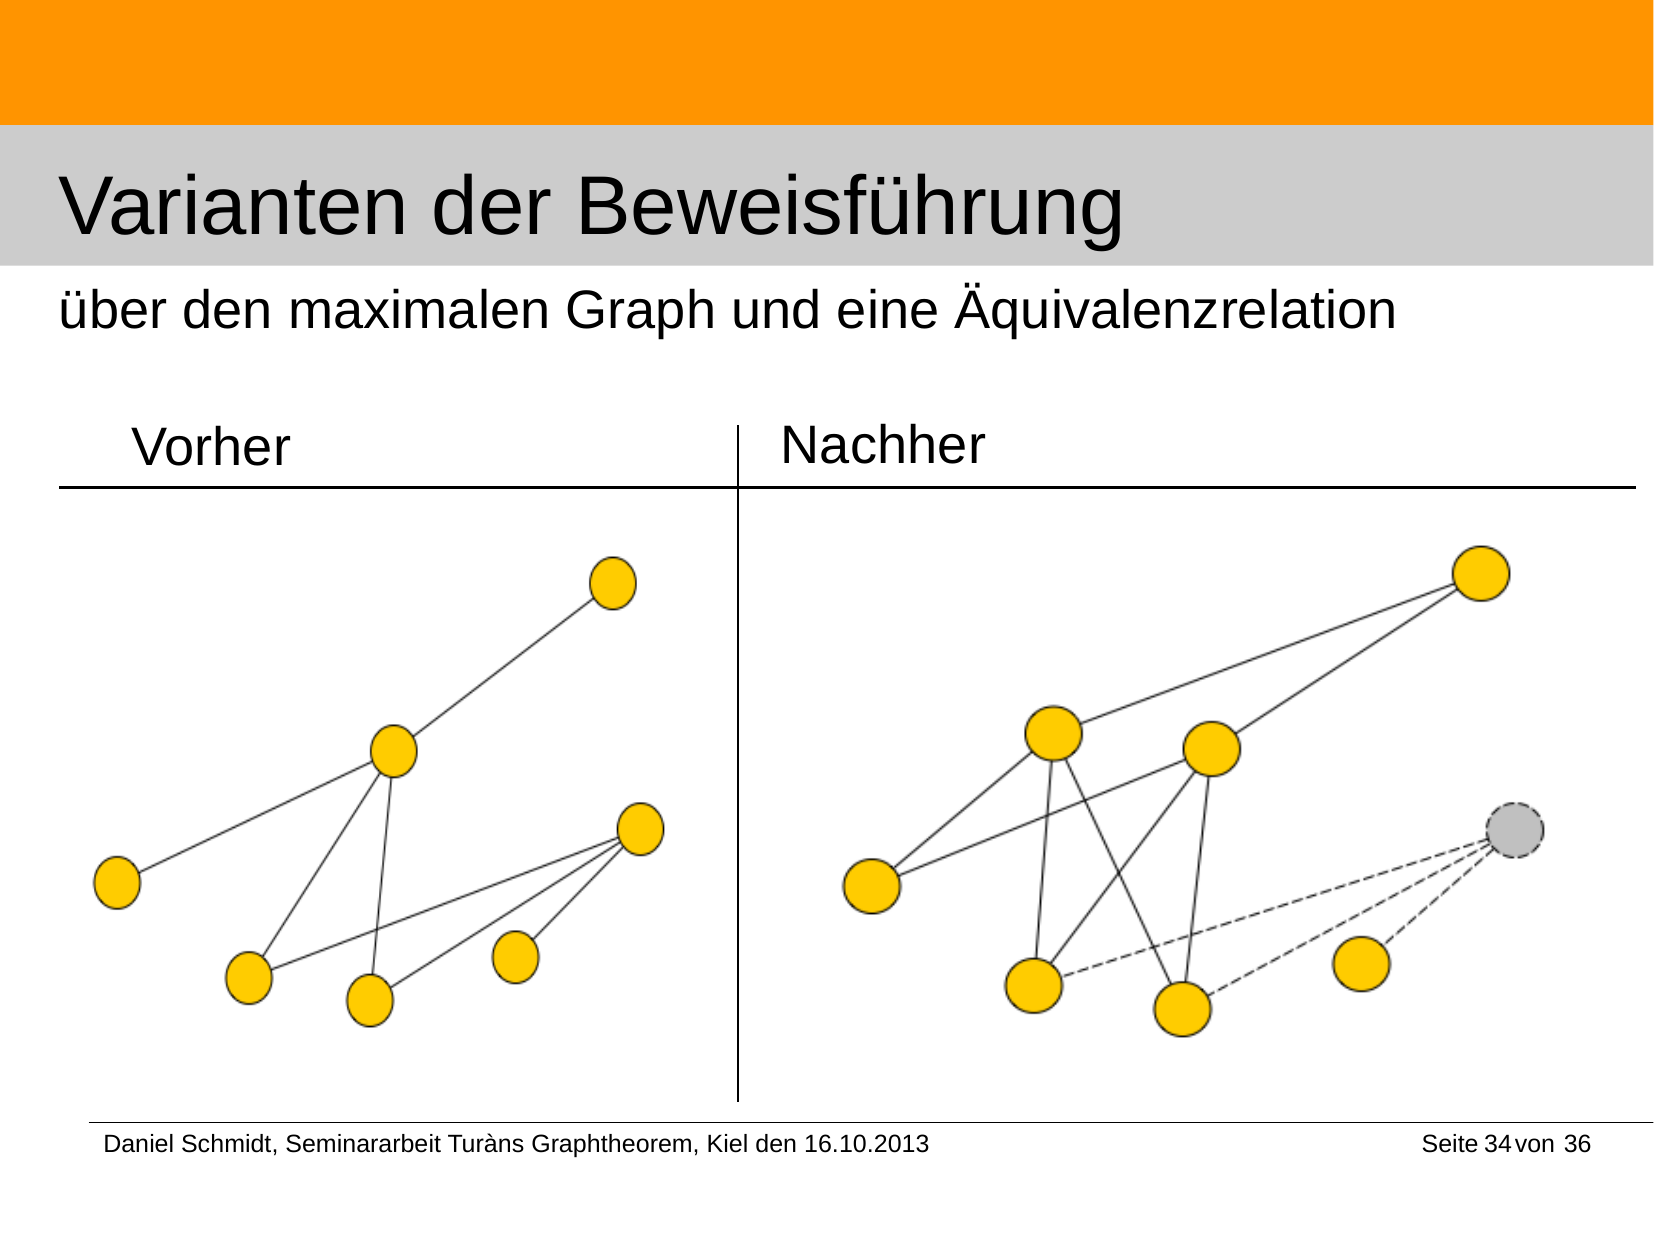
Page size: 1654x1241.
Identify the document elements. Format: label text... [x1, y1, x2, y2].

text_box Vorher [118, 413, 656, 475]
title Varianten der Beweisführung [50, 143, 1359, 238]
picture [70, 531, 686, 1052]
text_box [1469, 1122, 1549, 1165]
text_box Daniel Schmidt, Seminararbeit Turàns Graphtheorem, Kiel den 16.10.2013 [88, 1122, 975, 1165]
title über den maximalen Graph und eine Äquivalenzrelation [50, 238, 1654, 349]
text_box Seite [1406, 1122, 1469, 1165]
text_box 36 [1549, 1121, 1654, 1193]
text_box Nachher [767, 410, 1306, 473]
picture [814, 519, 1571, 1063]
